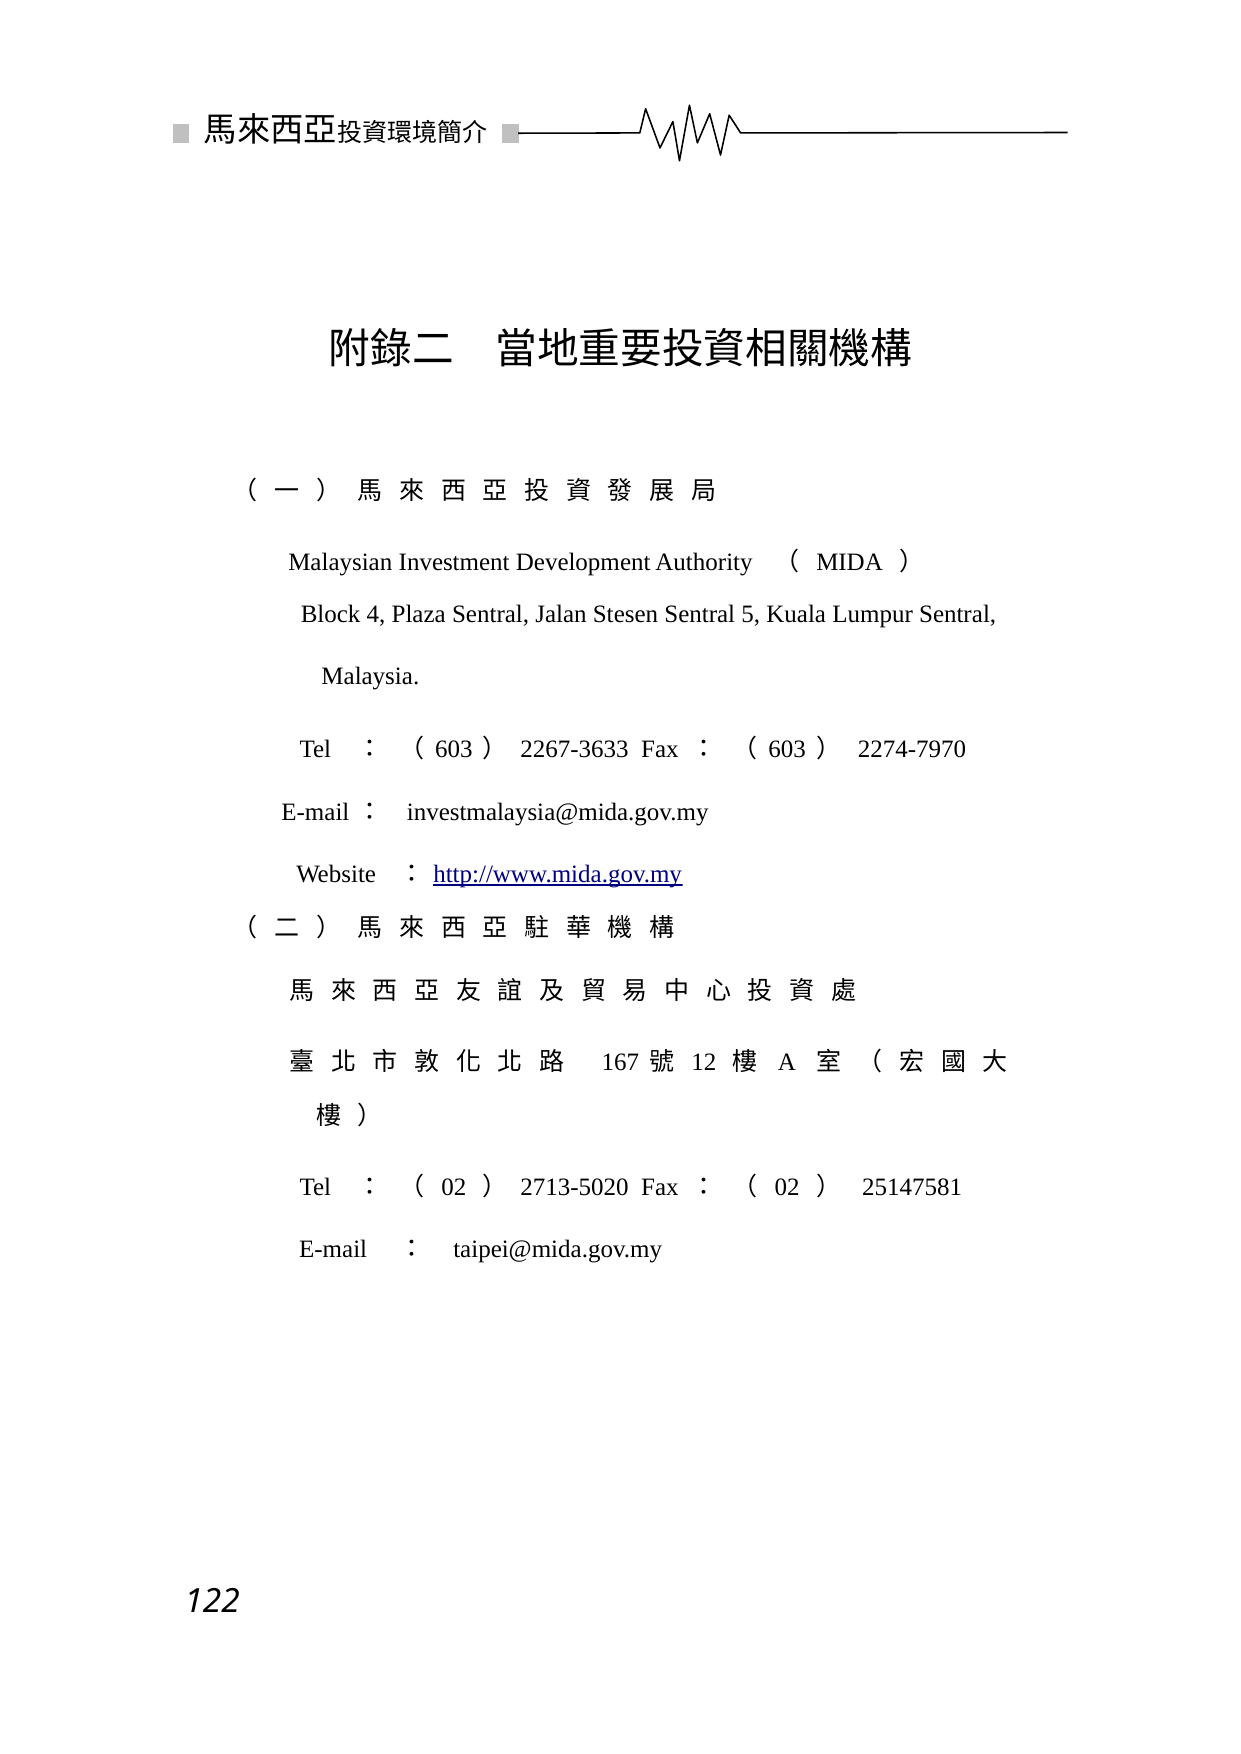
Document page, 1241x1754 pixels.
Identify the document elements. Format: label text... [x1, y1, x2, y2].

text 附錄二 當地重要投資相關機構 [183, 304, 1058, 366]
text Tel：（02）2713-5020 Fax：（02）25147581 [207, 1134, 1058, 1197]
text E-mail ：taipei@mida.gov.my [207, 1197, 1058, 1259]
text Malaysian Investment Development Authority （MIDA） [207, 509, 1058, 572]
text Tel：（603）2267-3633 Fax：（603）2274-7970 [207, 697, 1058, 759]
text 馬來西亞友誼及貿易中心投資處 [207, 947, 1058, 1009]
text Block 4, Plaza Sentral, Jalan Stesen Sentral 5, Kuala Lumpur Sentral, Malaysia. [207, 572, 1058, 697]
text （二）馬來西亞駐華機構 [207, 884, 1058, 947]
text E-mail：investmalaysia@mida.gov.my [207, 759, 1058, 822]
text 臺北市敦化北路167號12樓A室（宏國大樓） [207, 1009, 1058, 1134]
text （一）馬來西亞投資發展局 [207, 447, 1058, 509]
text Website：http://www.mida.gov.my [207, 822, 1058, 884]
